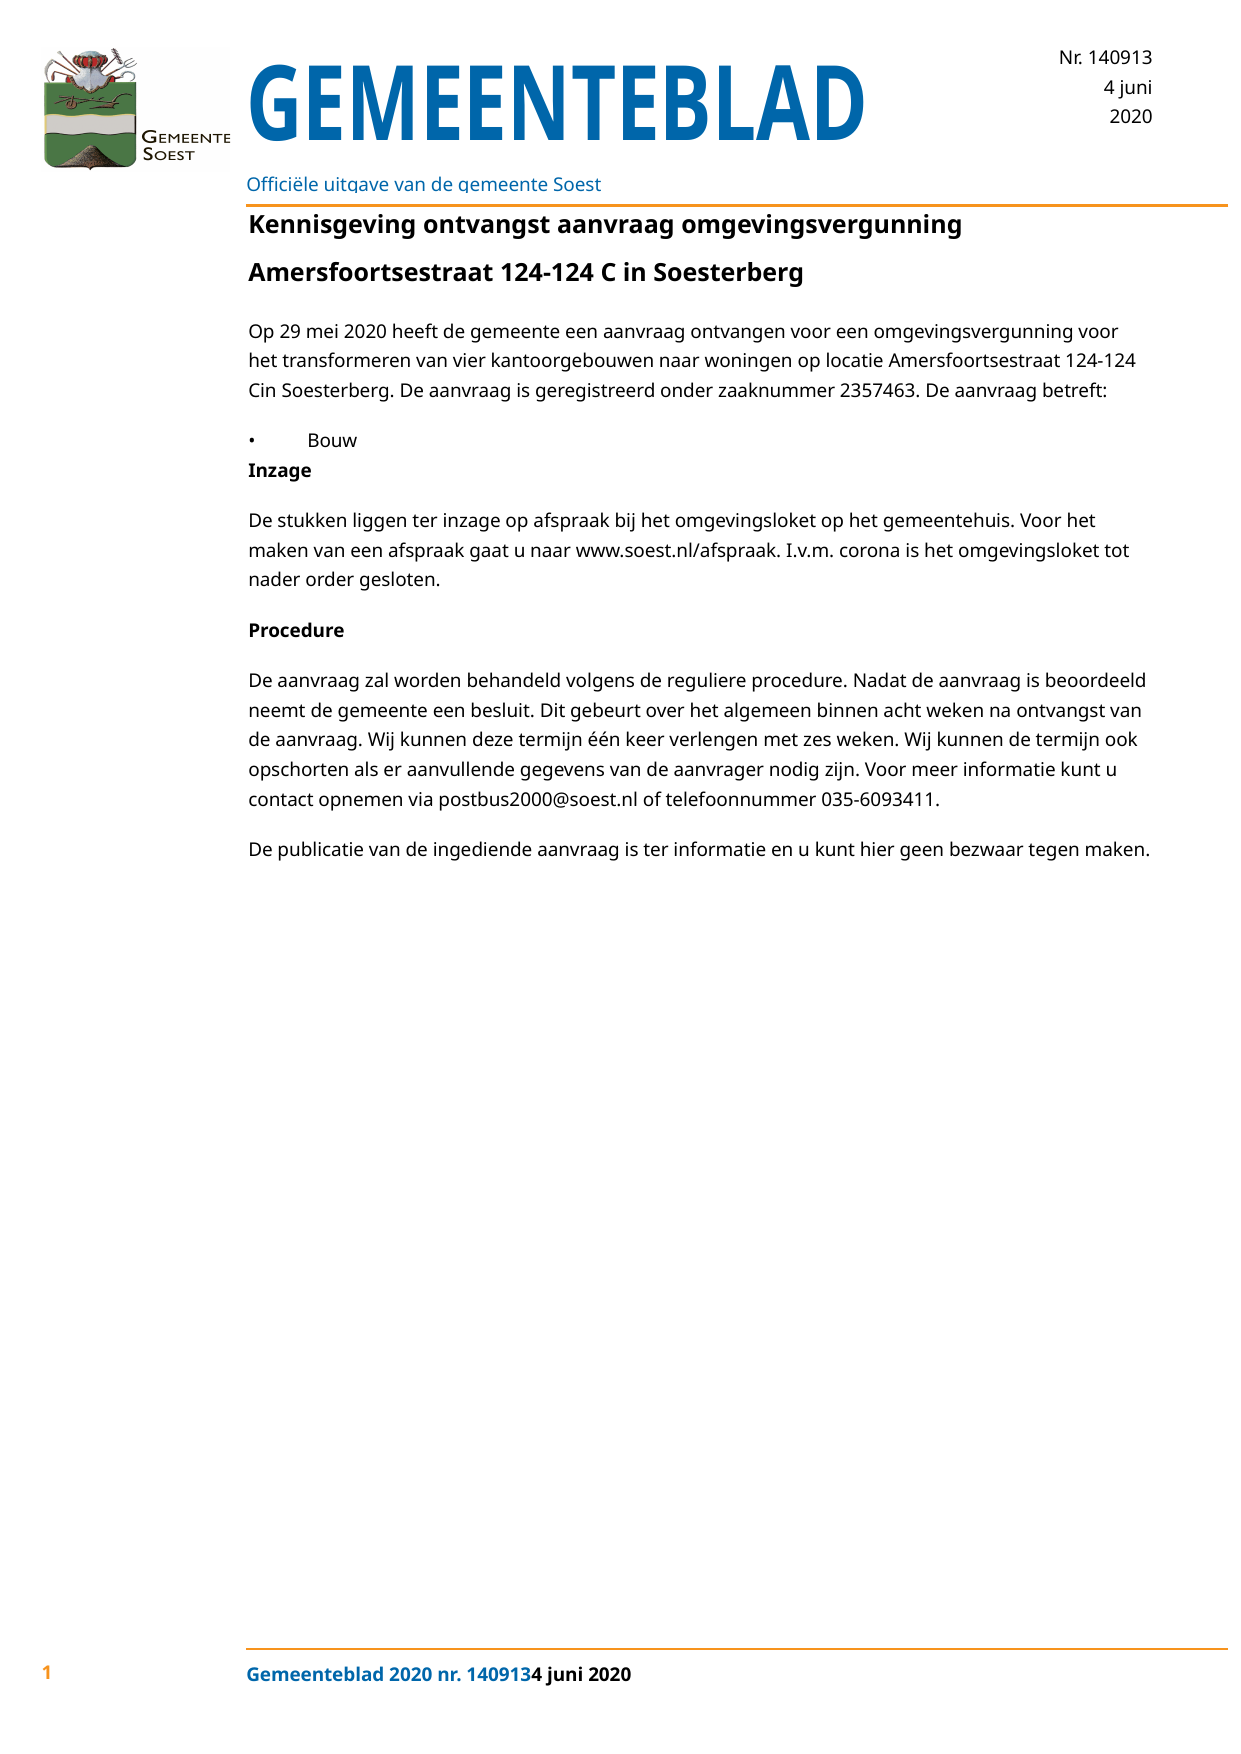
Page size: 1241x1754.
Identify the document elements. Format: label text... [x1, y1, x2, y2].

text Procedure [248, 617, 1152, 643]
text De stukken liggen ter inzage op afspraak bij het omgevingsloket op het gemeentehuis. Voor het maken van een afspraak gaat u naar www.soest.nl/afspraak. I.v.m. corona is het omgevingsloket tot nader order gesloten. [248, 507, 1152, 592]
text Inzage [248, 457, 1152, 483]
text De aanvraag zal worden behandeld volgens de reguliere procedure. Nadat de aanvraag is beoordeeld neemt de gemeente een besluit. Dit gebeurt over het algemeen binnen acht weken na ontvangst van de aanvraag. Wij kunnen deze termijn één keer verlengen met zes weken. Wij kunnen de termijn ook opschorten als er aanvullende gegevens van de aanvrager nodig zijn. Voor meer informatie kunt u contact opnemen via postbus2000@soest.nl of telefoonnummer 035-6093411. [248, 667, 1152, 812]
text Kennisgeving ontvangst aanvraag omgevingsvergunning Amersfoortsestraat 124-124 C in Soesterberg [248, 207, 1152, 288]
text De publicatie van de ingediende aanvraag is ter informatie en u kunt hier geen bezwaar tegen maken. [248, 836, 1152, 862]
picture [41, 47, 231, 172]
text Op 29 mei 2020 heeft de gemeente een aanvraag ontvangen voor een omgevingsvergunning voor het transformeren van vier kantoorgebouwen naar woningen op locatie Amersfoortsestraat 124-124 Cin Soesterberg. De aanvraag is geregistreerd onder zaaknummer 2357463. De aanvraag betreft: [248, 318, 1152, 403]
list Bouw [248, 427, 1152, 453]
